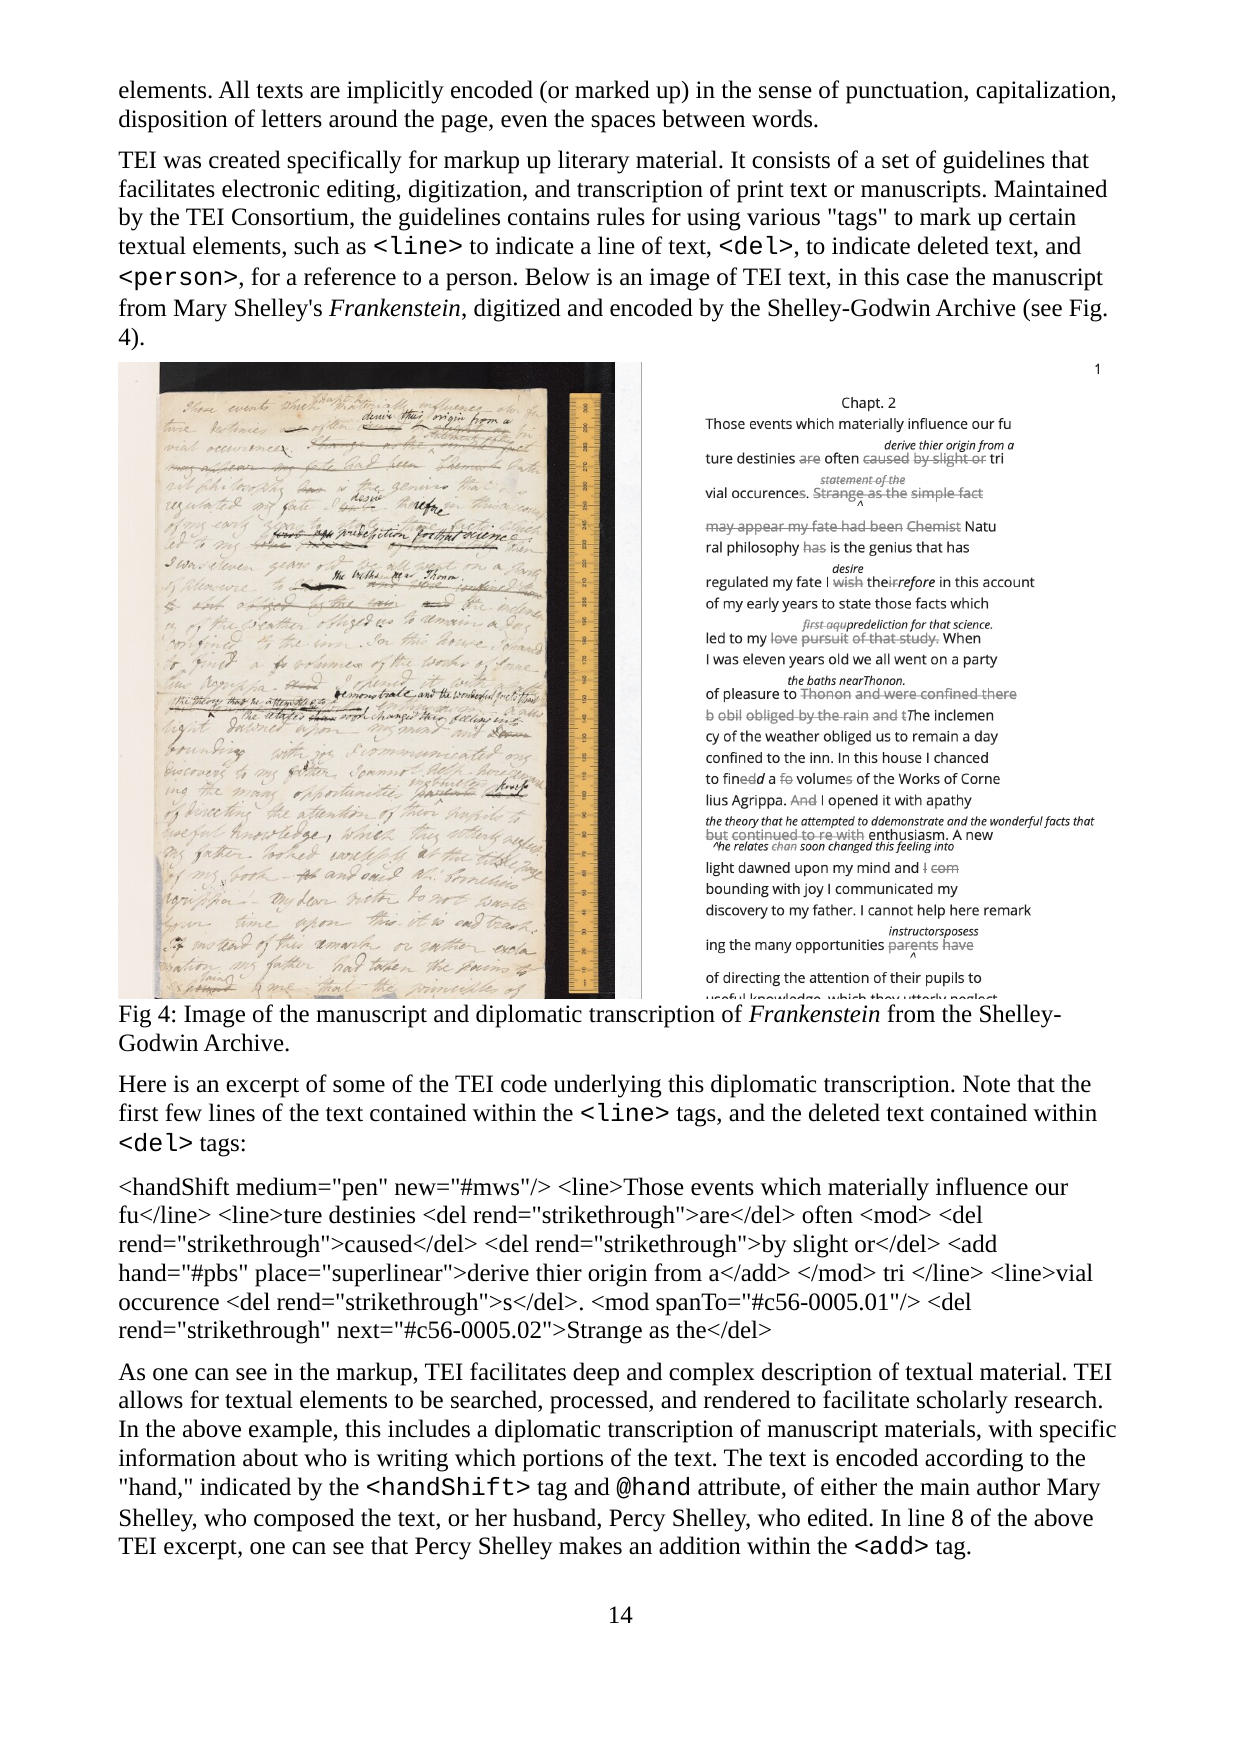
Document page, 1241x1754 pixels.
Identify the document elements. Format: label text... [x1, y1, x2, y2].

text <handShift medium="pen" new="#mws"/> <line>Those events which materially influence our fu</line> <line>ture destinies <del rend="strikethrough">are</del> often <mod> <del rend="strikethrough">caused</del> <del rend="strikethrough">by slight or</del> <add hand="#pbs" place="superlinear">derive thier origin from a</add> </mod> tri </line> <line>vial occurence <del rend="strikethrough">s</del>. <mod spanTo="#c56-0005.01"/> <del rend="strikethrough" next="#c56-0005.02">Strange as the</del> [118, 1172, 1122, 1344]
text Fig 4: Image of the manuscript and diplomatic transcription of Frankenstein from the Shelley-Godwin Archive. [118, 999, 1122, 1056]
text Here is an excerpt of some of the TEI code underlying this diplomatic transcription. Note that the first few lines of the text contained within the <line> tags, and the deleted text contained within <del> tags: [118, 1069, 1122, 1159]
text TEI was created specifically for markup up literary material. It consists of a set of guidelines that facilitates electronic editing, digitization, and transcription of print text or manuscripts. Maintained by the TEI Consortium, the guidelines contains rules for using various "tags" to mark up certain textual elements, such as <line> to indicate a line of text, <del>, to indicate deleted text, and <person>, for a reference to a person. Below is an image of TEI text, in this case the manuscript from Mary Shelley's Frankenstein, digitized and encoded by the Shelley-Godwin Archive (see Fig. 4). [118, 145, 1122, 350]
text As one can see in the markup, TEI facilitates deep and complex description of textual material. TEI allows for textual elements to be searched, processed, and rendered to facilitate scholarly research. In the above example, this includes a diplomatic transcription of manuscript materials, with specific information about who is writing which portions of the text. The text is encoded according to the "hand," indicated by the <handShift> tag and @hand attribute, of either the main author Mary Shelley, who composed the text, or her husband, Percy Shelley, who edited. In line 8 of the above TEI excerpt, one can see that Percy Shelley makes an addition within the <add> tag. [118, 1357, 1122, 1562]
text elements. All texts are implicitly encoded (or marked up) in the sense of punctuation, capitalization, disposition of letters around the page, even the spaces between words. [118, 75, 1122, 132]
